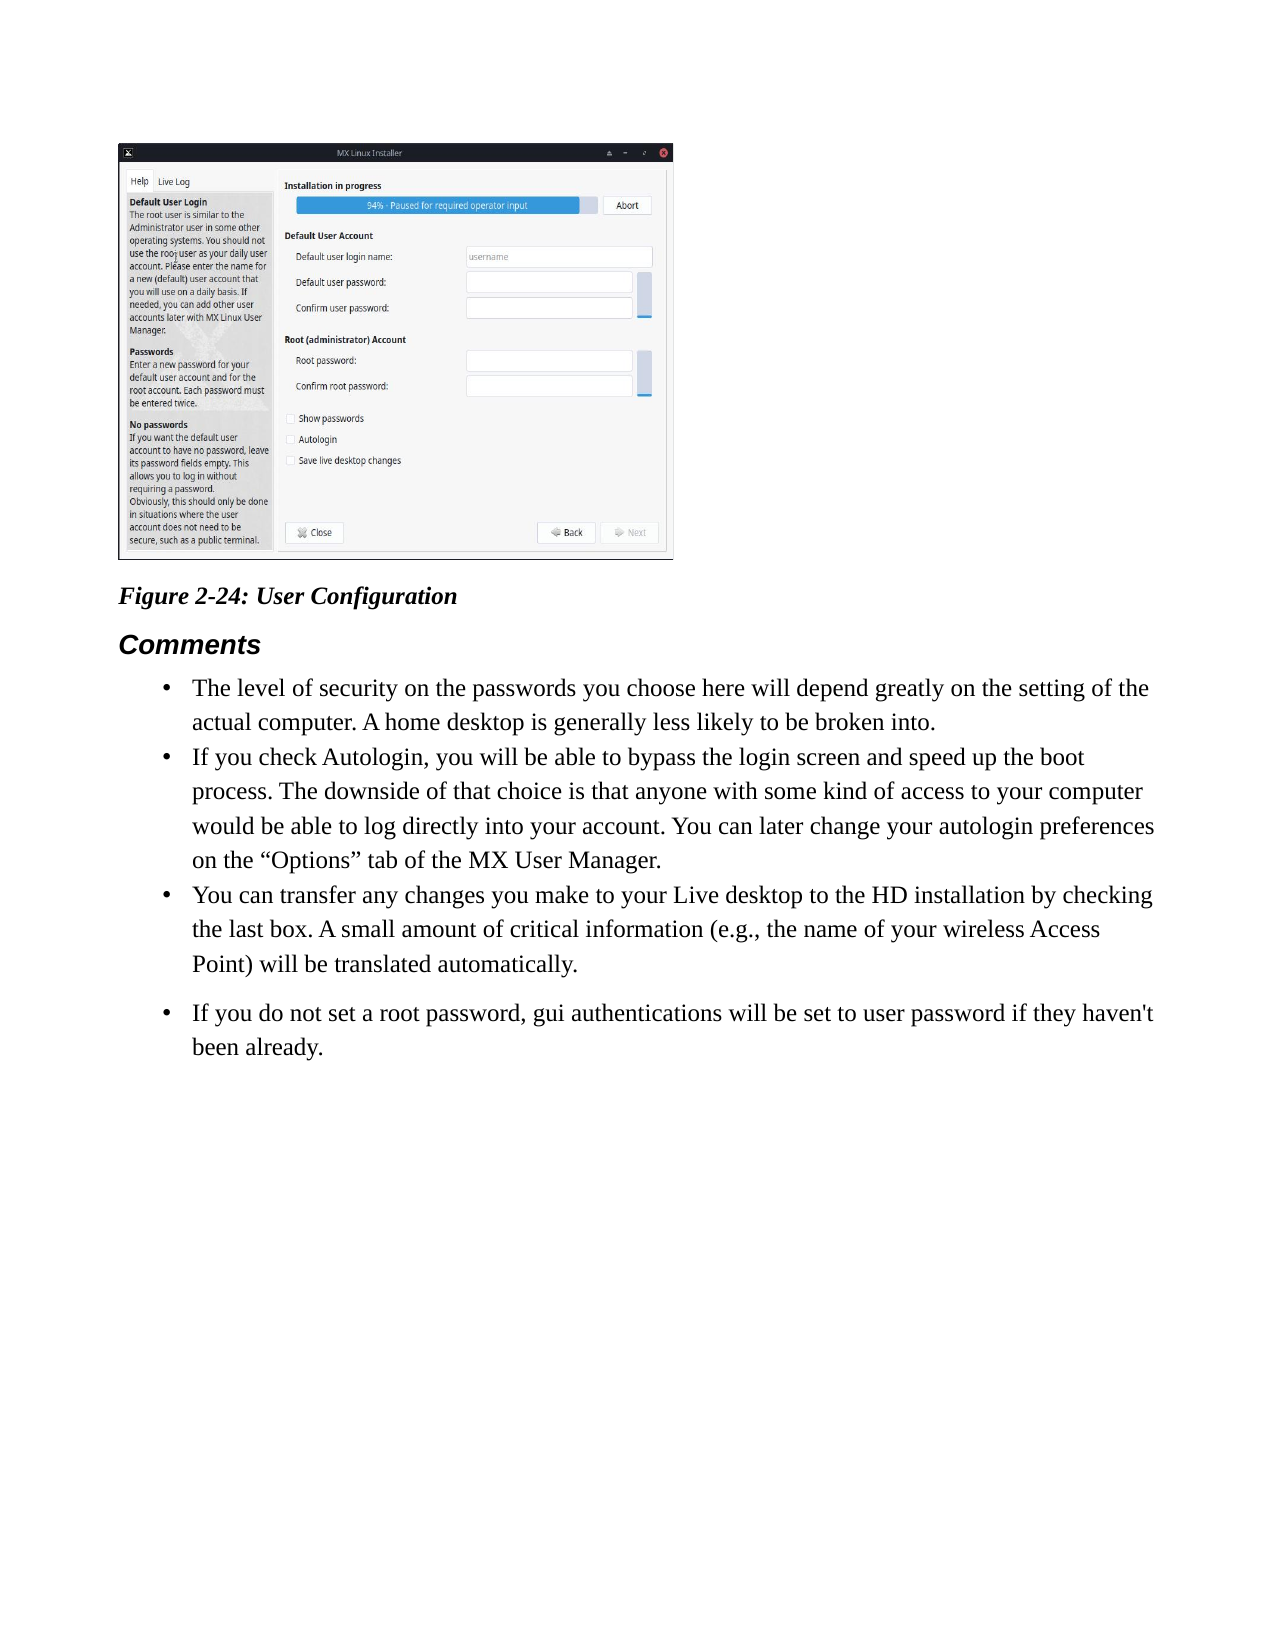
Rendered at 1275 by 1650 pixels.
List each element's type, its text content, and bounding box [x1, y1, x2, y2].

list If you do not set a root password, gui authentications will be set to user password if they haven't been already. [162, 998, 1157, 1061]
text Figure 2-24: User Configuration [118, 118, 1157, 610]
subtitle Comments [118, 628, 1157, 660]
list You can transfer any changes you make to your Live desktop to the HD installation by checking the last box. A small amount of critical information (e.g., the name of your wireless Access Point) will be translated automatically. [162, 880, 1157, 977]
picture [118, 143, 674, 560]
list If you check Autologin, you will be able to bypass the login screen and speed up the boot process. The downside of that choice is that anyone with some kind of access to your computer would be able to log directly into your account. You can later change your autologin preferences on the “Options” tab of the MX User Manager. [162, 742, 1157, 874]
list The level of security on the passwords you choose here will depend greatly on the setting of the actual computer. A home desktop is generally less likely to be broken into. [162, 673, 1157, 736]
